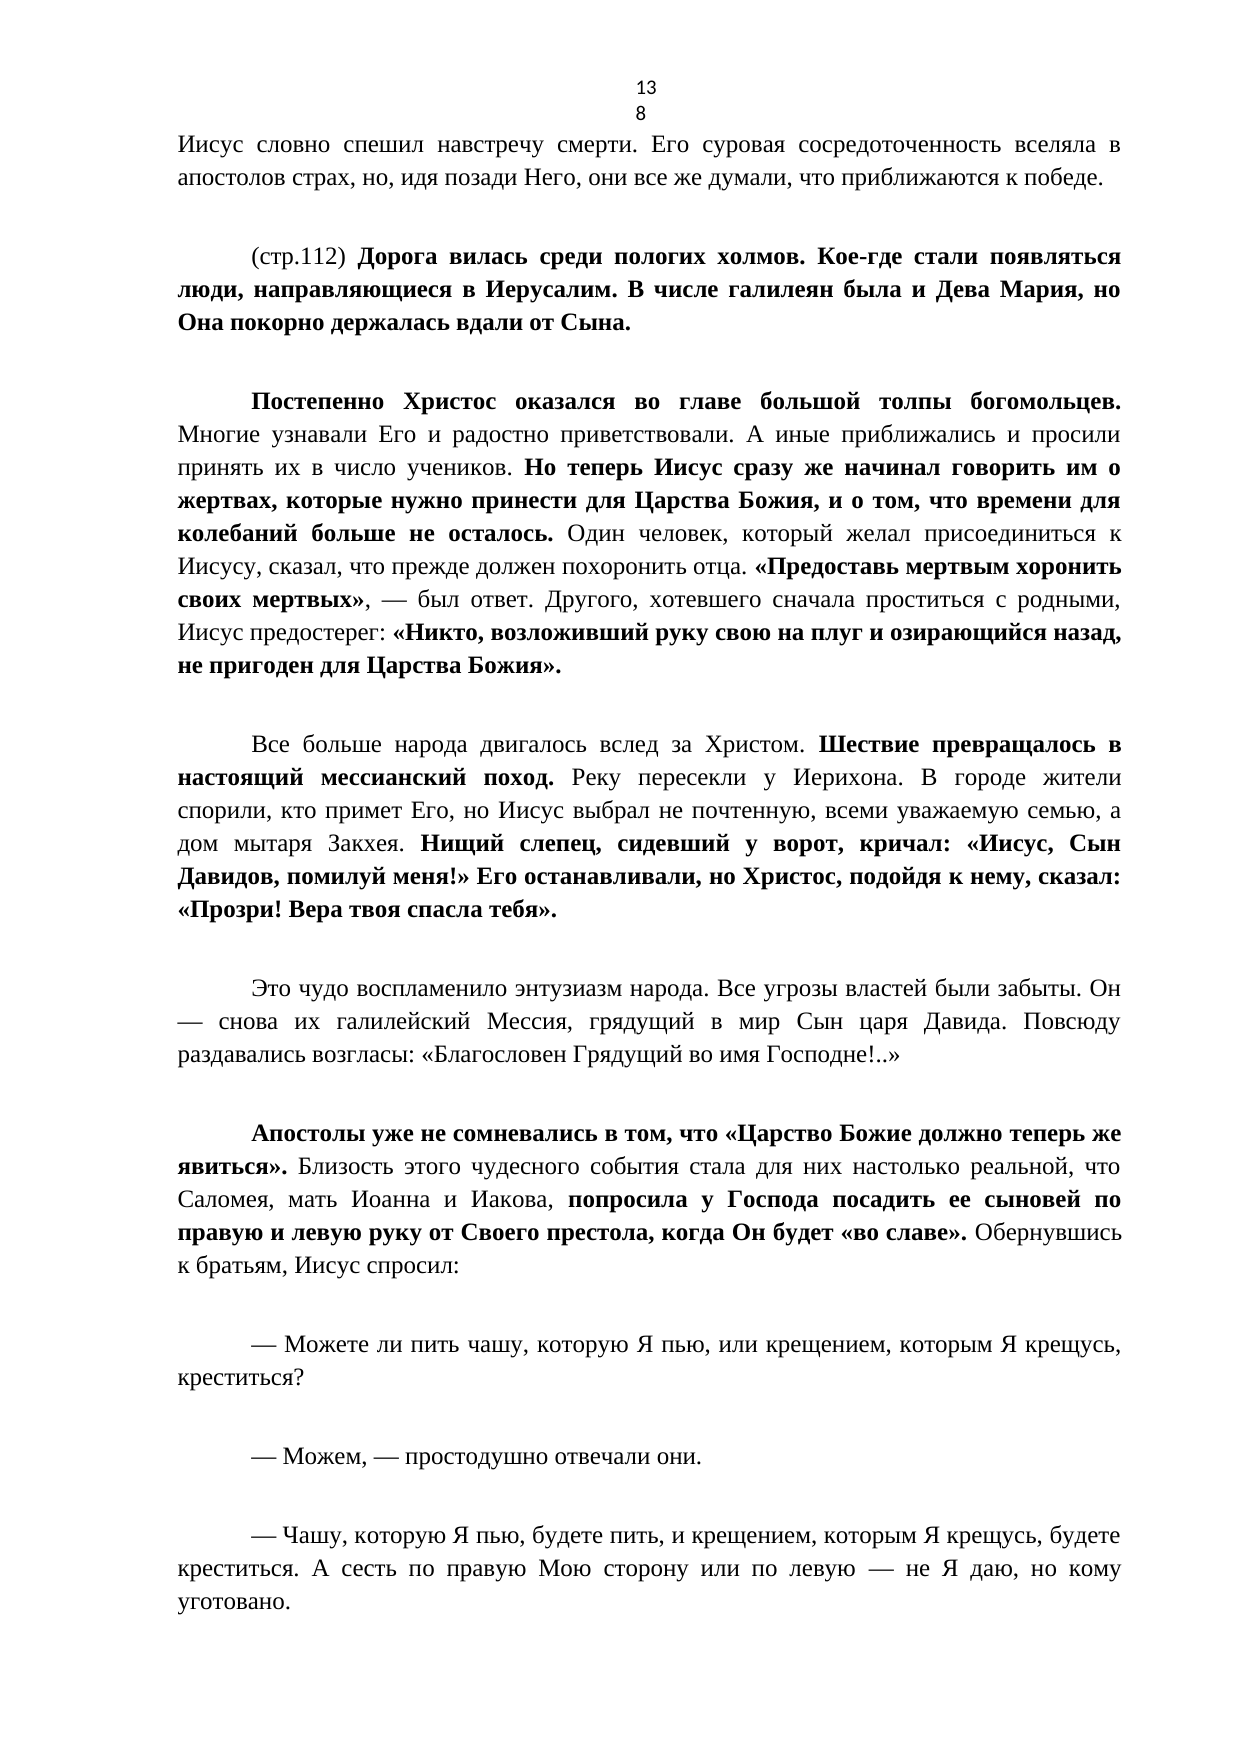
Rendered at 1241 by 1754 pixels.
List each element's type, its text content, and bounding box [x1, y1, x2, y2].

text — Можете ли пить чашу, которую Я пью, или крещением, которым Я крещусь, креститься? [177, 1329, 1122, 1391]
text (стр.112) Дорога вилась среди пологих холмов. Кое-где стали появляться люди, направляющиеся в Иерусалим. В числе галилеян была и Дева Мария, но Она покорно держалась вдали от Сына. [177, 241, 1122, 336]
text — Можем, — простодушно отвечали они. [177, 1441, 1122, 1469]
text Это чудо воспламенило энтузиазм народа. Все угрозы властей были забыты. Он — снова их галилейский Мессия, грядущий в мир Сын царя Давида. Повсюду раздавались возгласы: «Благословен Грядущий во имя Господне!..» [177, 973, 1122, 1068]
text Апостолы уже не сомневались в том, что «Царство Божие должно теперь же явиться». Близость этого чудесного события стала для них настолько реальной, что Саломея, мать Иоанна и Иакова, попросила у Господа посадить ее сыновей по правую и левую руку от Своего престола, когда Он будет «во славе». Обернувшись к братьям, Иисус спросил: [177, 1118, 1122, 1279]
text Постепенно Христос оказался во главе большой толпы богомольцев. Многие узнавали Его и радостно приветствовали. А иные приближались и просили принять их в число учеников. Но теперь Иисус сразу же начинал говорить им о жертвах, которые нужно принести для Царства Божия, и о том, что времени для колебаний больше не осталось. Один человек, который желал присоединиться к Иисусу, сказал, что прежде должен похоронить отца. «Предоставь мертвым хоронить своих мертвых», — был ответ. Другого, хотевшего сначала проститься с родными, Иисус предостерег: «Никто, возложивший руку свою на плуг и озирающийся назад, не пригоден для Царства Божия». [177, 386, 1122, 679]
text Все больше народа двигалось вслед за Христом. Шествие превращалось в настоящий мессианский поход. Реку пересекли у Иерихона. В городе жители спорили, кто примет Его, но Иисус выбрал не почтенную, всеми уважаемую семью, а дом мытаря Закхея. Нищий слепец, сидевший у ворот, кричал: «Иисус, Сын Давидов, помилуй меня!» Его останавливали, но Христос, подойдя к нему, сказал: «Прозри! Вера твоя спасла тебя». [177, 729, 1122, 923]
text Иисус словно спешил навстречу смерти. Его суровая сосредоточенность вселяла в апостолов страх, но, идя позади Него, они все же думали, что приближаются к победе. [177, 118, 1122, 191]
text — Чашу, которую Я пью, будете пить, и крещением, которым Я крещусь, будете креститься. А сесть по правую Мою сторону или по левую — не Я даю, но кому уготовано. [177, 1520, 1122, 1614]
